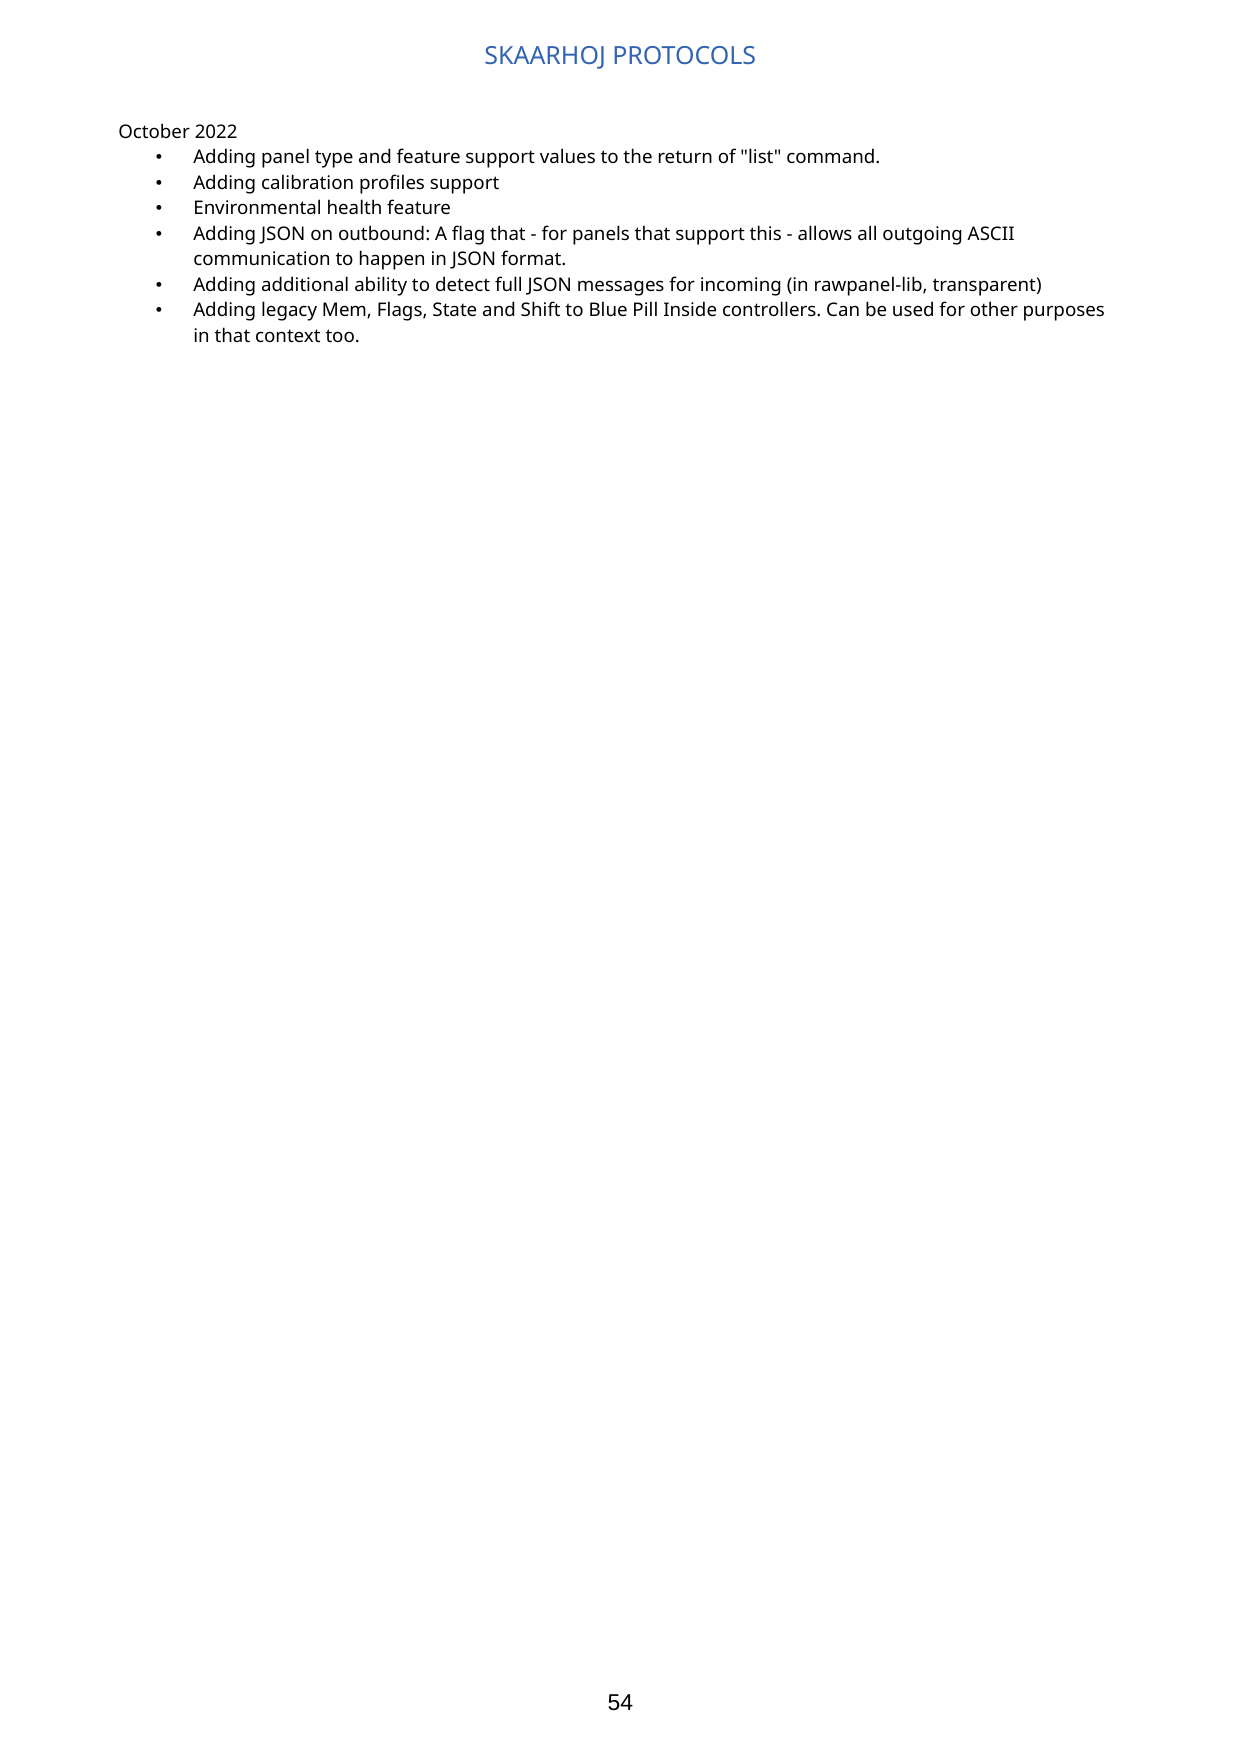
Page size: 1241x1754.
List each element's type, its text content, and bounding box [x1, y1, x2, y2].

list Adding calibration profiles support [156, 169, 1122, 195]
list Adding additional ability to detect full JSON messages for incoming (in rawpanel-lib, transparent) [156, 271, 1122, 297]
list Adding panel type and feature support values to the return of "list" command. [156, 144, 1122, 169]
list Environmental health feature [156, 195, 1122, 220]
list Adding legacy Mem, Flags, State and Shift to Blue Pill Inside controllers. Can be used for other purposes in that context too. [156, 297, 1122, 348]
text October 2022 [118, 118, 1122, 144]
list Adding JSON on outbound: A flag that - for panels that support this - allows all outgoing ASCII communication to happen in JSON format. [156, 220, 1122, 271]
